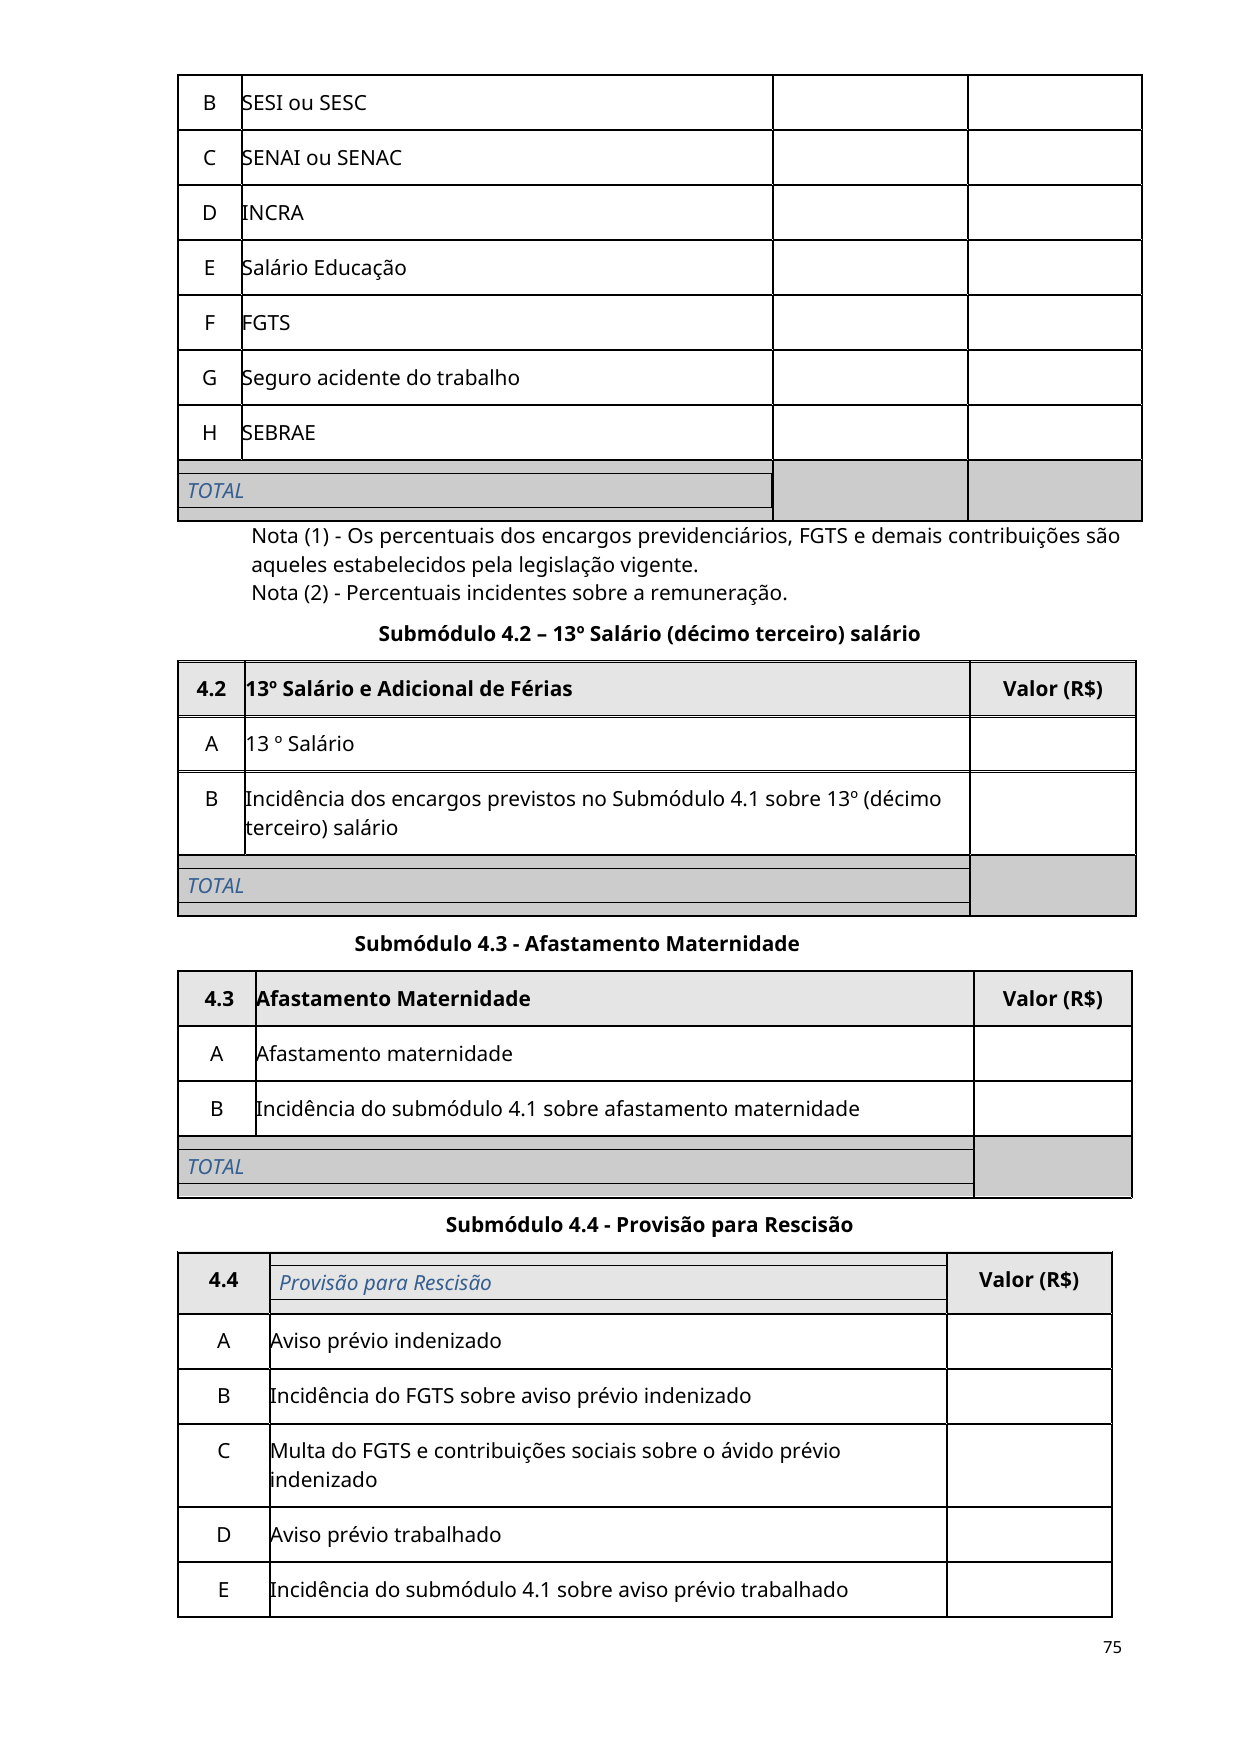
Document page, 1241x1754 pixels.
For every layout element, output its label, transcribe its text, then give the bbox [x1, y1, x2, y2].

table_cell A [179, 718, 244, 770]
table_cell SEBRAE [243, 406, 772, 459]
table_cell [969, 406, 1141, 459]
table_cell C [179, 1425, 269, 1506]
table_cell [969, 131, 1141, 184]
table_cell [774, 241, 967, 294]
table_cell A [179, 1315, 269, 1368]
table_header Valor (R$) [971, 663, 1135, 715]
table_header Afastamento Maternidade [257, 972, 973, 1025]
text Nota (1) - Os percentuais dos encargos previdenciários, FGTS e demais contribuições são aqueles estabelecidos pela legislação vigente. [251, 522, 1122, 578]
table_cell [948, 1370, 1111, 1423]
table_cell B [179, 1082, 255, 1135]
table_header 4.3 [179, 972, 255, 1025]
table_cell Aviso prévio trabalhado [271, 1508, 946, 1561]
table_cell TOTAL [179, 474, 771, 507]
table_cell [179, 461, 772, 473]
table_cell TOTAL [179, 1150, 973, 1183]
table_cell TOTAL [179, 869, 969, 902]
table_cell G [179, 351, 241, 404]
table_cell [969, 461, 1141, 520]
text Submódulo 4.3 - Afastamento Maternidade [251, 929, 1122, 958]
table_cell [774, 296, 967, 349]
table_cell E [179, 1563, 269, 1616]
table_cell A [179, 1027, 255, 1080]
table_cell Aviso prévio indenizado [271, 1315, 946, 1368]
table_cell H [179, 406, 241, 459]
table_header Provisão para Rescisão [271, 1266, 946, 1299]
table_header Valor (R$) [975, 972, 1131, 1025]
table_cell [975, 1027, 1131, 1080]
text Submódulo 4.4 - Provisão para Rescisão [177, 1210, 1122, 1239]
table_cell [948, 1425, 1111, 1506]
table_cell B [179, 773, 244, 854]
table_cell Incidência do FGTS sobre aviso prévio indenizado [271, 1370, 946, 1423]
table_cell [969, 186, 1141, 239]
table_cell [179, 1184, 973, 1196]
text Nota (2) - Percentuais incidentes sobre a remuneração. [251, 578, 1122, 607]
table_cell C [179, 131, 241, 184]
table_cell [179, 856, 969, 868]
table_cell B [179, 76, 241, 129]
table_cell Multa do FGTS e contribuições sociais sobre o ávido prévio indenizado [271, 1425, 946, 1506]
table_header 13º Salário e Adicional de Férias [246, 663, 969, 715]
table_cell [179, 903, 969, 915]
table_cell F [179, 296, 241, 349]
table_cell D [179, 186, 241, 239]
table_cell [179, 508, 772, 520]
table_cell INCRA [243, 186, 772, 239]
table_cell [948, 1315, 1111, 1368]
table_cell [969, 351, 1141, 404]
table_cell D [179, 1508, 269, 1561]
table_cell Incidência dos encargos previstos no Submódulo 4.1 sobre 13º (décimo terceiro) salário [246, 773, 969, 854]
table_cell [948, 1563, 1111, 1616]
table_cell FGTS [243, 296, 772, 349]
table_cell E [179, 241, 241, 294]
table_cell [975, 1082, 1131, 1135]
table_cell [971, 718, 1135, 770]
table_cell [969, 241, 1141, 294]
table_cell Afastamento maternidade [257, 1027, 973, 1080]
table_header Valor (R$) [948, 1254, 1111, 1313]
table_cell Incidência do submódulo 4.1 sobre aviso prévio trabalhado [271, 1563, 946, 1616]
table_cell [969, 296, 1141, 349]
table_cell [774, 351, 967, 404]
table_cell [969, 76, 1141, 129]
table_cell [179, 1137, 973, 1149]
table_cell [975, 1137, 1131, 1196]
table_cell Incidência do submódulo 4.1 sobre afastamento maternidade [257, 1082, 973, 1135]
text Submódulo 4.2 – 13º Salário (décimo terceiro) salário [177, 619, 1122, 648]
table_cell [971, 856, 1135, 915]
table_cell [774, 406, 967, 459]
table_cell [774, 461, 967, 520]
table_cell B [179, 1370, 269, 1423]
table_cell [774, 186, 967, 239]
table_header 4.4 [179, 1254, 269, 1313]
table_cell [774, 76, 967, 129]
table_cell SESI ou SESC [243, 76, 772, 129]
table_header 4.2 [179, 663, 244, 715]
table_cell [948, 1508, 1111, 1561]
table_cell SENAI ou SENAC [243, 131, 772, 184]
table_cell Salário Educação [243, 241, 772, 294]
table_header [271, 1254, 946, 1265]
table_header [271, 1300, 946, 1313]
table_cell [971, 773, 1135, 854]
table_cell Seguro acidente do trabalho [243, 351, 772, 404]
table_cell [774, 131, 967, 184]
table_cell 13 º Salário [246, 718, 969, 770]
